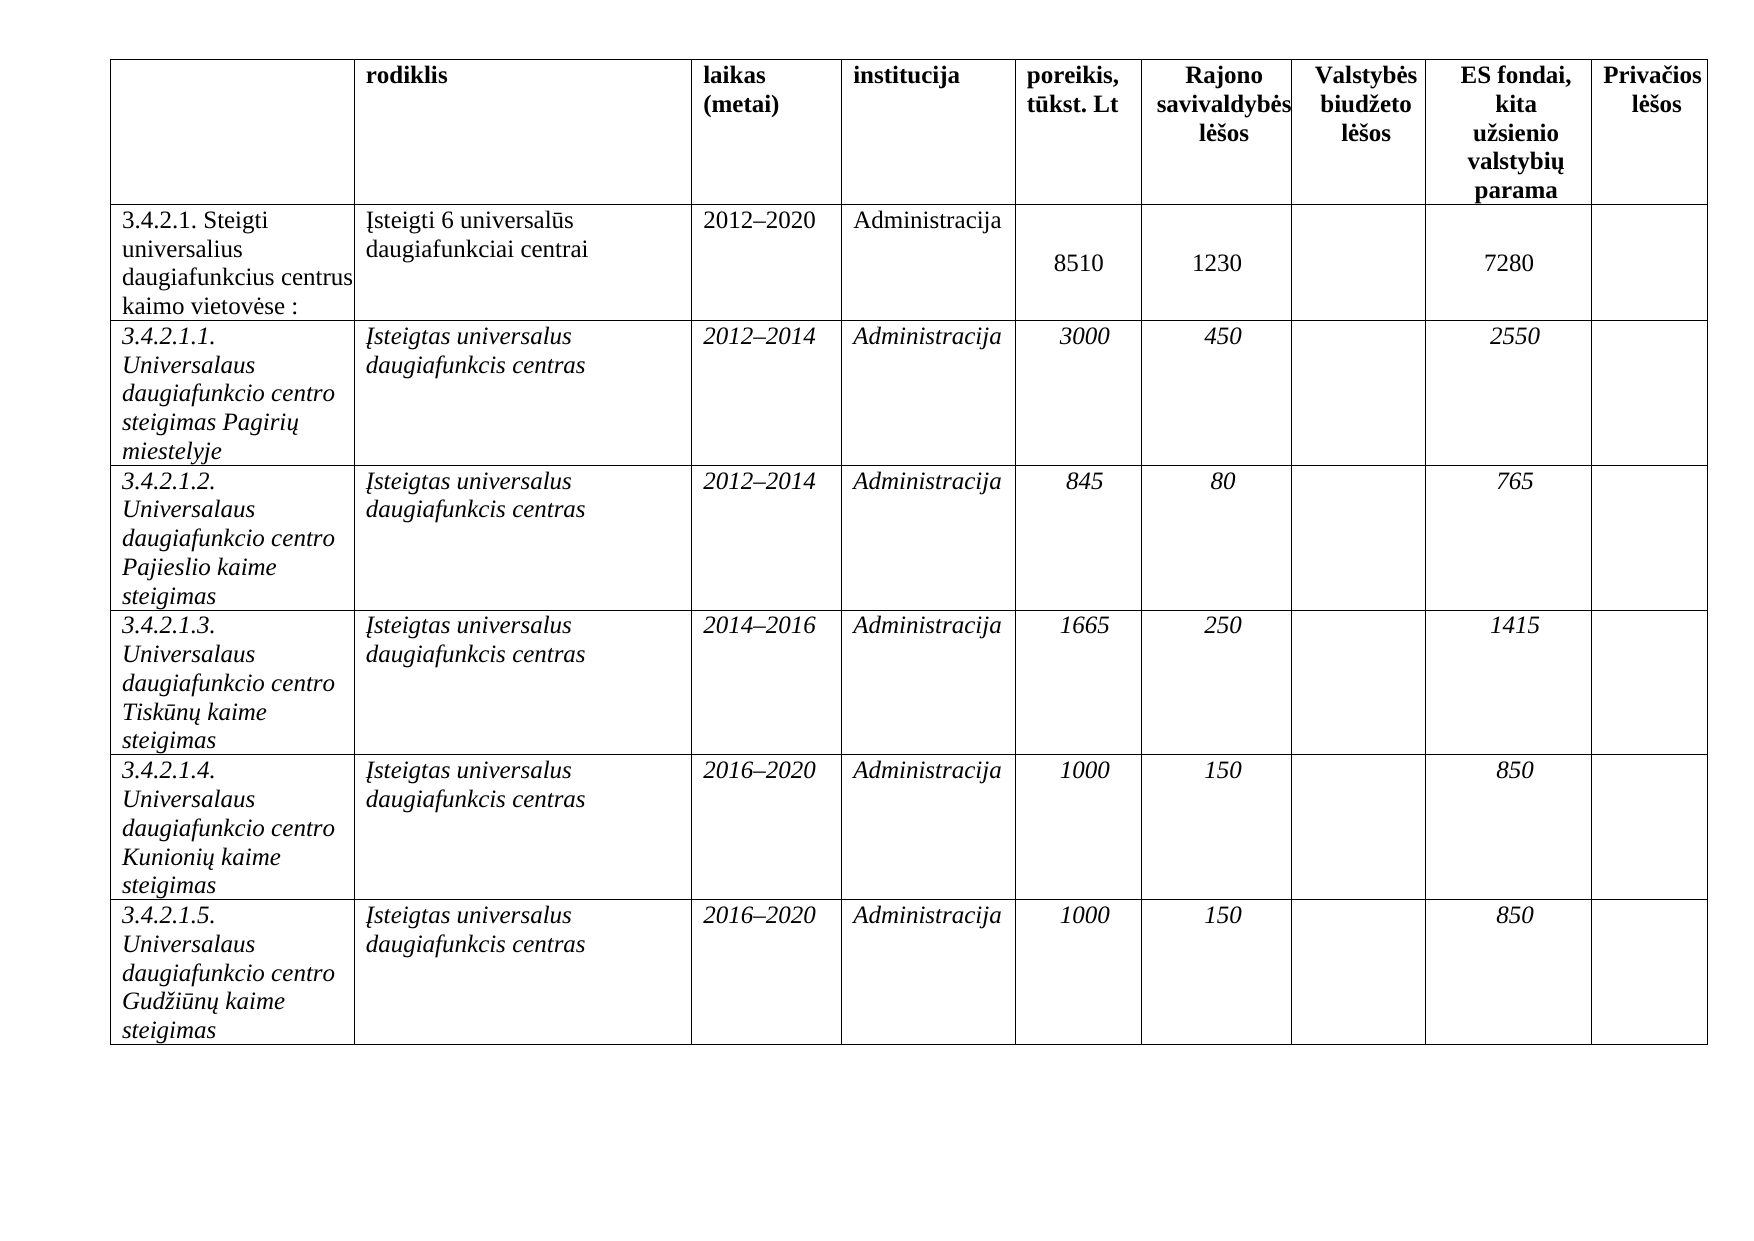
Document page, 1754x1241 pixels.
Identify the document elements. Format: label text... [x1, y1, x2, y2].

table_cell [1592, 900, 1707, 1044]
table_cell Įsteigtas universalus daugiafunkcis centras [355, 321, 691, 465]
table_cell 1000 [1016, 755, 1141, 899]
table_cell Įsteigtas universalus daugiafunkcis centras [355, 611, 691, 754]
table_cell [1592, 466, 1707, 609]
table_header [111, 60, 354, 204]
table_cell Administracija [842, 900, 1015, 1044]
table_cell 3.4.2.1.5. Universalaus daugiafunkcio centro Gudžiūnų kaime steigimas [111, 900, 354, 1044]
table_cell 850 [1426, 900, 1591, 1044]
table_cell 2550 [1426, 321, 1591, 465]
table_cell 150 [1142, 755, 1291, 899]
table_cell Administracija [842, 321, 1015, 465]
table_cell Administracija [842, 205, 1015, 320]
table_cell Įsteigti 6 universalūs daugiafunkciai centrai [355, 205, 691, 320]
table_cell 7280 [1426, 205, 1591, 320]
table_cell 2014–2016 [692, 611, 841, 754]
table_header institucija [842, 60, 1015, 204]
table_cell Įsteigtas universalus daugiafunkcis centras [355, 900, 691, 1044]
table_cell 1665 [1016, 611, 1141, 754]
table_cell 2016–2020 [692, 755, 841, 899]
table_header rodiklis [355, 60, 691, 204]
table_cell 3.4.2.1.3. Universalaus daugiafunkcio centro Tiskūnų kaime steigimas [111, 611, 354, 754]
table_cell 2012–2014 [692, 321, 841, 465]
table_cell ES fondai, kita užsienio valstybių parama [1426, 60, 1591, 204]
table_cell 450 [1142, 321, 1291, 465]
table_cell 3.4.2.1.1. Universalaus daugiafunkcio centro steigimas Pagirių miestelyje [111, 321, 354, 465]
table_cell 3.4.2.1. Steigti universalius daugiafunkcius centrus kaimo vietovėse : [111, 205, 354, 320]
table_cell 3.4.2.1.2. Universalaus daugiafunkcio centro Pajieslio kaime steigimas [111, 466, 354, 609]
table_cell Administracija [842, 755, 1015, 899]
table_cell [1292, 466, 1425, 609]
table_header laikas (metai) [692, 60, 841, 204]
table_cell Įsteigtas universalus daugiafunkcis centras [355, 755, 691, 899]
table_cell [1292, 900, 1425, 1044]
table_cell [1592, 205, 1707, 320]
table_cell Administracija [842, 611, 1015, 754]
table_cell [1292, 755, 1425, 899]
table_cell 2012–2020 [692, 205, 841, 320]
table_cell 1415 [1426, 611, 1591, 754]
table_cell 150 [1142, 900, 1291, 1044]
table_cell [1292, 321, 1425, 465]
table_cell [1592, 321, 1707, 465]
table_cell 1230 [1142, 205, 1291, 320]
table_cell 850 [1426, 755, 1591, 899]
table_cell 765 [1426, 466, 1591, 609]
table_cell [1592, 611, 1707, 754]
table_cell 80 [1142, 466, 1291, 609]
table_cell 3.4.2.1.4. Universalaus daugiafunkcio centro Kunionių kaime steigimas [111, 755, 354, 899]
table_cell 8510 [1016, 205, 1141, 320]
table_cell Administracija [842, 466, 1015, 609]
table_cell Rajono savivaldybės lėšos [1142, 60, 1291, 204]
table_cell [1592, 755, 1707, 899]
table_cell 2016–2020 [692, 900, 841, 1044]
table_cell Įsteigtas universalus daugiafunkcis centras [355, 466, 691, 609]
table_cell [1292, 611, 1425, 754]
table_cell 2012–2014 [692, 466, 841, 609]
table_cell 1000 [1016, 900, 1141, 1044]
table_header poreikis, tūkst. Lt [1016, 60, 1141, 204]
table_cell Privačios lėšos [1592, 60, 1707, 204]
table_cell 845 [1016, 466, 1141, 609]
table_cell [1292, 205, 1425, 320]
table_cell 3000 [1016, 321, 1141, 465]
table_cell 250 [1142, 611, 1291, 754]
table_cell Valstybės biudžeto lėšos [1292, 60, 1425, 204]
